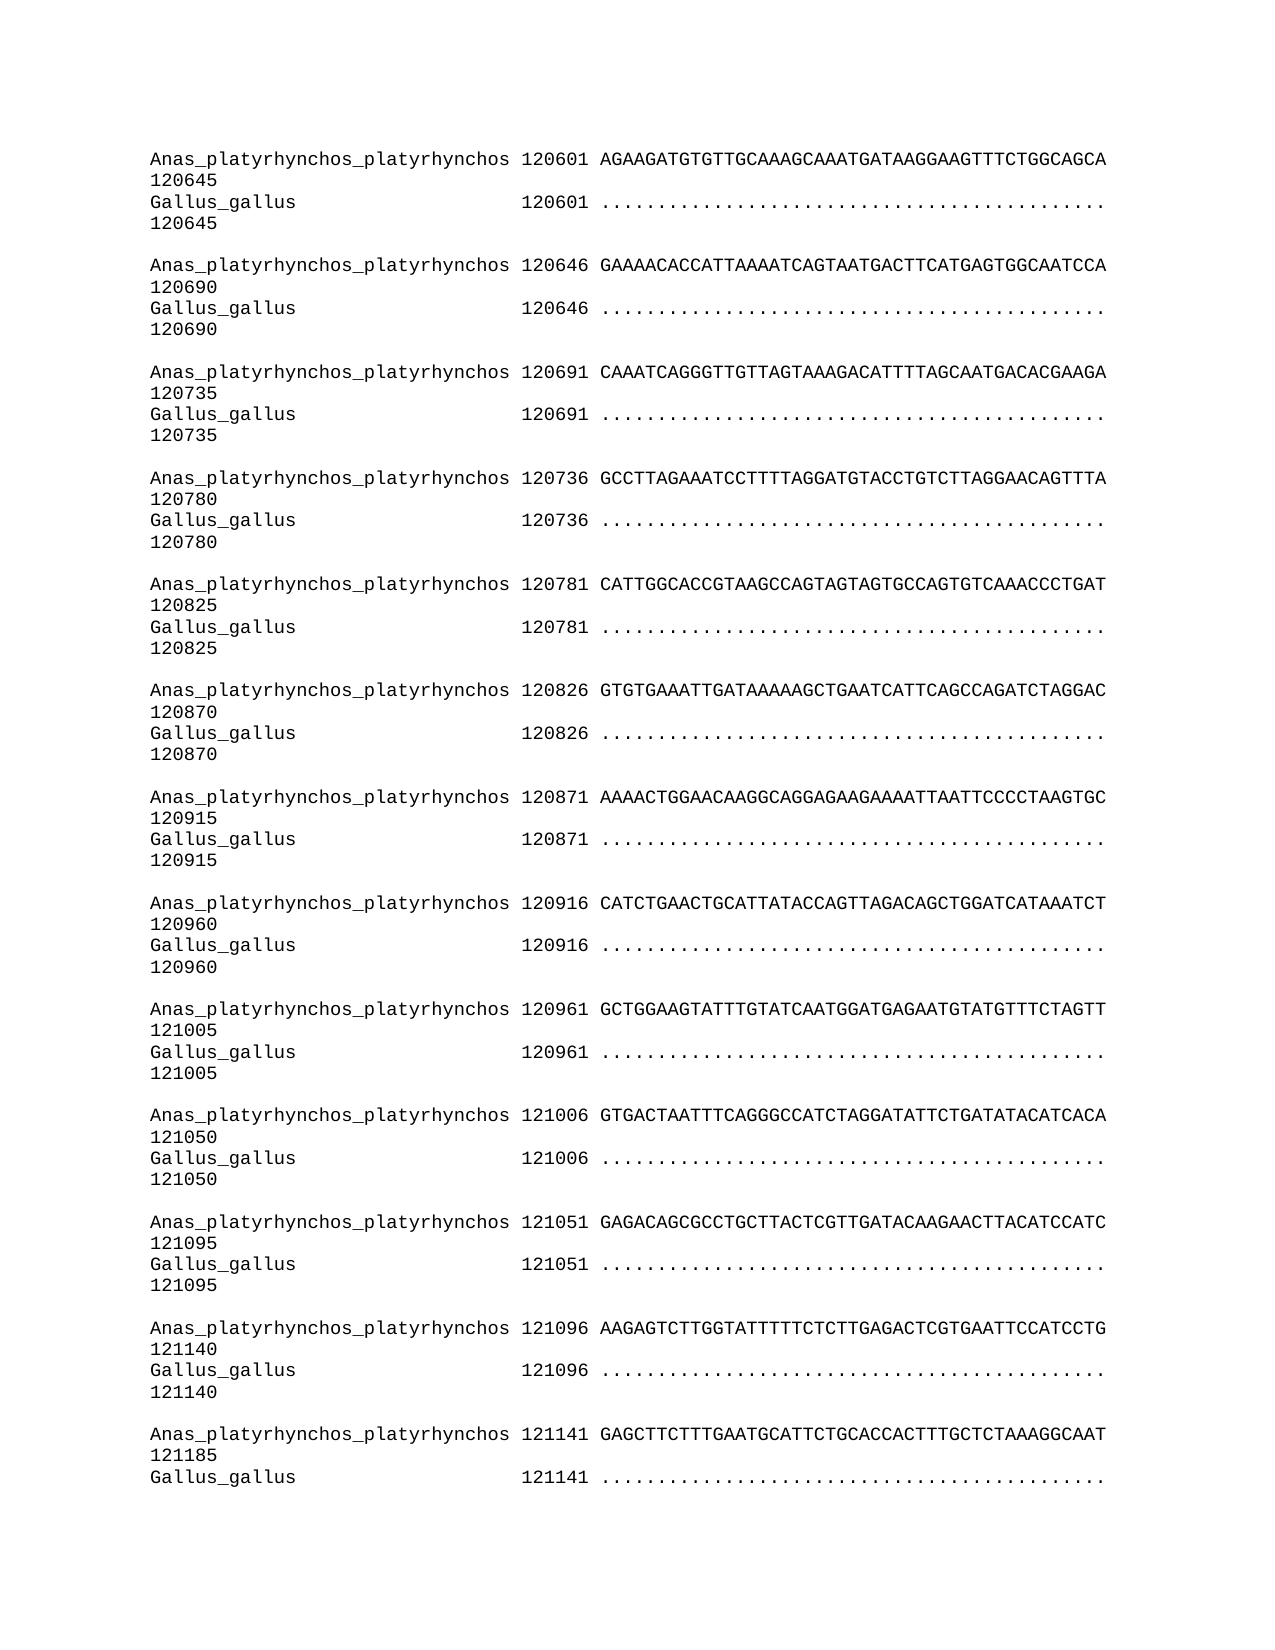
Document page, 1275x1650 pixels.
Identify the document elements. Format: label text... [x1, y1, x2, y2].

text Gallus_gallus 121141 ............................................. [150, 1467, 1125, 1489]
text Anas_platyrhynchos_platyrhynchos 120736 GCCTTAGAAATCCTTTTAGGATGTACCTGTCTTAGGAACAGTTTA 120780 [150, 469, 1125, 511]
text Anas_platyrhynchos_platyrhynchos 120916 CATCTGAACTGCATTATACCAGTTAGACAGCTGGATCATAAATCT 120960 [150, 894, 1125, 936]
text Gallus_gallus 120781 ............................................. 120825 [150, 617, 1125, 660]
text Anas_platyrhynchos_platyrhynchos 121096 AAGAGTCTTGGTATTTTTCTCTTGAGACTCGTGAATTCCATCCTG 121140 [150, 1319, 1125, 1361]
text Gallus_gallus 120826 ............................................. 120870 [150, 724, 1125, 766]
text Gallus_gallus 121051 ............................................. 121095 [150, 1255, 1125, 1297]
text Gallus_gallus 120601 ............................................. 120645 [150, 192, 1125, 235]
text Gallus_gallus 120871 ............................................. 120915 [150, 830, 1125, 872]
text Gallus_gallus 120691 ............................................. 120735 [150, 405, 1125, 447]
text Anas_platyrhynchos_platyrhynchos 121006 GTGACTAATTTCAGGGCCATCTAGGATATTCTGATATACATCACA 121050 [150, 1106, 1125, 1149]
text Anas_platyrhynchos_platyrhynchos 120646 GAAAACACCATTAAAATCAGTAATGACTTCATGAGTGGCAATCCA 120690 [150, 256, 1125, 299]
text Gallus_gallus 120646 ............................................. 120690 [150, 299, 1125, 341]
text Anas_platyrhynchos_platyrhynchos 120961 GCTGGAAGTATTTGTATCAATGGATGAGAATGTATGTTTCTAGTT 121005 [150, 1000, 1125, 1042]
text Anas_platyrhynchos_platyrhynchos 120781 CATTGGCACCGTAAGCCAGTAGTAGTGCCAGTGTCAAACCCTGAT 120825 [150, 575, 1125, 617]
text Anas_platyrhynchos_platyrhynchos 121051 GAGACAGCGCCTGCTTACTCGTTGATACAAGAACTTACATCCATC 121095 [150, 1212, 1125, 1255]
text Gallus_gallus 121006 ............................................. 121050 [150, 1149, 1125, 1191]
text Gallus_gallus 120736 ............................................. 120780 [150, 511, 1125, 554]
text Gallus_gallus 120916 ............................................. 120960 [150, 936, 1125, 979]
text Gallus_gallus 120961 ............................................. 121005 [150, 1042, 1125, 1085]
text Anas_platyrhynchos_platyrhynchos 121141 GAGCTTCTTTGAATGCATTCTGCACCACTTTGCTCTAAAGGCAAT 121185 [150, 1425, 1125, 1467]
text Anas_platyrhynchos_platyrhynchos 120691 CAAATCAGGGTTGTTAGTAAAGACATTTTAGCAATGACACGAAGA 120735 [150, 362, 1125, 405]
text Gallus_gallus 121096 ............................................. 121140 [150, 1361, 1125, 1404]
text Anas_platyrhynchos_platyrhynchos 120601 AGAAGATGTGTTGCAAAGCAAATGATAAGGAAGTTTCTGGCAGCA 120645 [150, 150, 1125, 192]
text Anas_platyrhynchos_platyrhynchos 120871 AAAACTGGAACAAGGCAGGAGAAGAAAATTAATTCCCCTAAGTGC 120915 [150, 787, 1125, 830]
text Anas_platyrhynchos_platyrhynchos 120826 GTGTGAAATTGATAAAAAGCTGAATCATTCAGCCAGATCTAGGAC 120870 [150, 681, 1125, 724]
